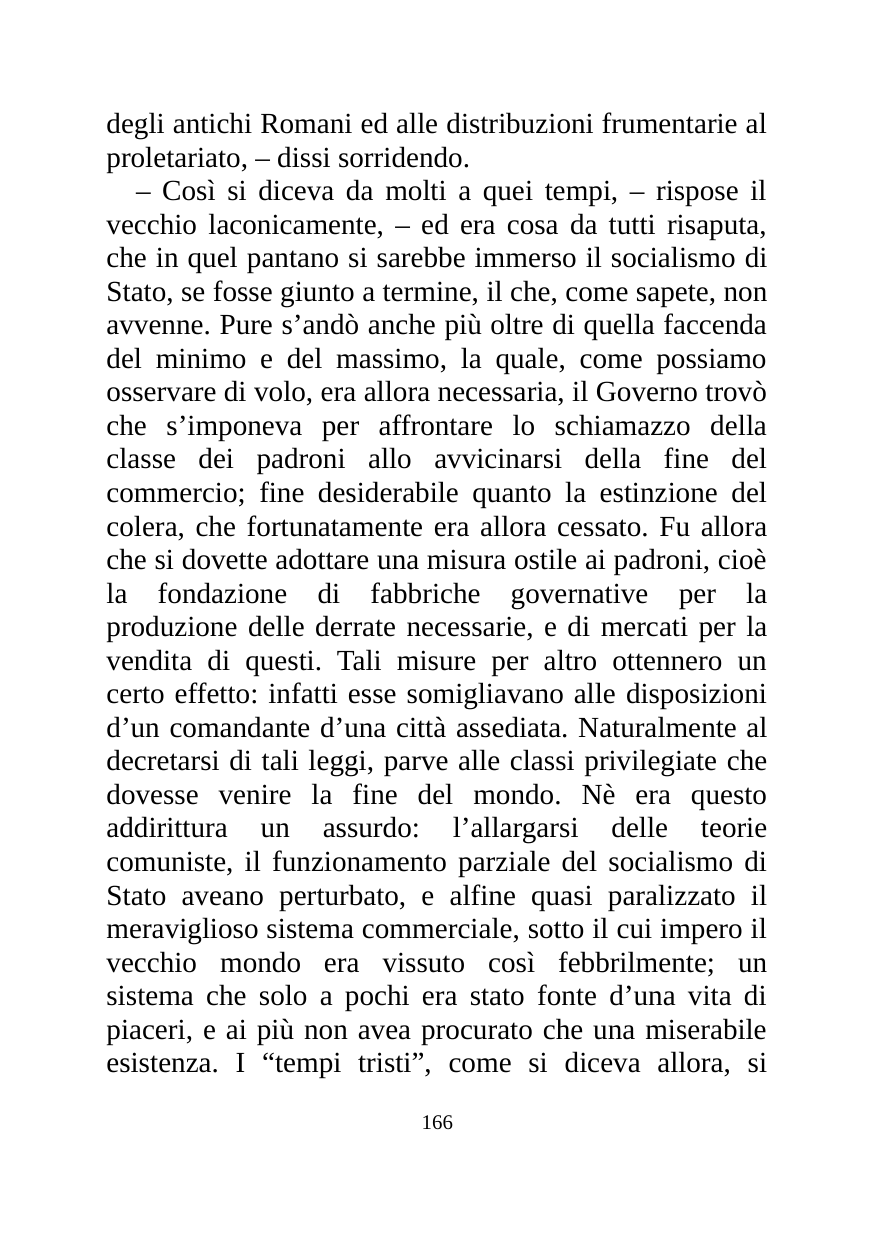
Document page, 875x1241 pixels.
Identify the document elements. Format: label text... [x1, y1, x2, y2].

text degli antichi Romani ed alle distribuzioni frumentarie al proletariato, – dissi sorridendo. [106, 106, 768, 173]
text – Così si diceva da molti a quei tempi, – rispose il vecchio laconicamente, – ed era cosa da tutti risaputa, che in quel pantano si sarebbe immerso il socialismo di Stato, se fosse giunto a termine, il che, come sapete, non avvenne. Pure s’andò anche più oltre di quella faccenda del minimo e del massimo, la quale, come possiamo osservare di volo, era allora necessaria, il Governo trovò che s’imponeva per affrontare lo schiamazzo della classe dei padroni allo avvicinarsi della fine del commercio; fine desiderabile quanto la estinzione del colera, che fortunatamente era allora cessato. Fu allora che si dovette adottare una misura ostile ai padroni, cioè la fondazione di fabbriche governative per la produzione delle derrate necessarie, e di mercati per la vendita di questi. Tali misure per altro ottennero un certo effetto: infatti esse somigliavano alle disposizioni d’un comandante d’una città assediata. Naturalmente al decretarsi di tali leggi, parve alle classi privilegiate che dovesse venire la fine del mondo. Nè era questo addirittura un assurdo: l’allargarsi delle teorie comuniste, il funzionamento parziale del socialismo di Stato aveano perturbato, e alfine quasi paralizzato il meraviglioso sistema commerciale, sotto il cui impero il vecchio mondo era vissuto così febbrilmente; un sistema che solo a pochi era stato fonte d’una vita di piaceri, e ai più non avea procurato che una miserabile esistenza. I “tempi tristi”, come si diceva allora, si [106, 173, 768, 1079]
